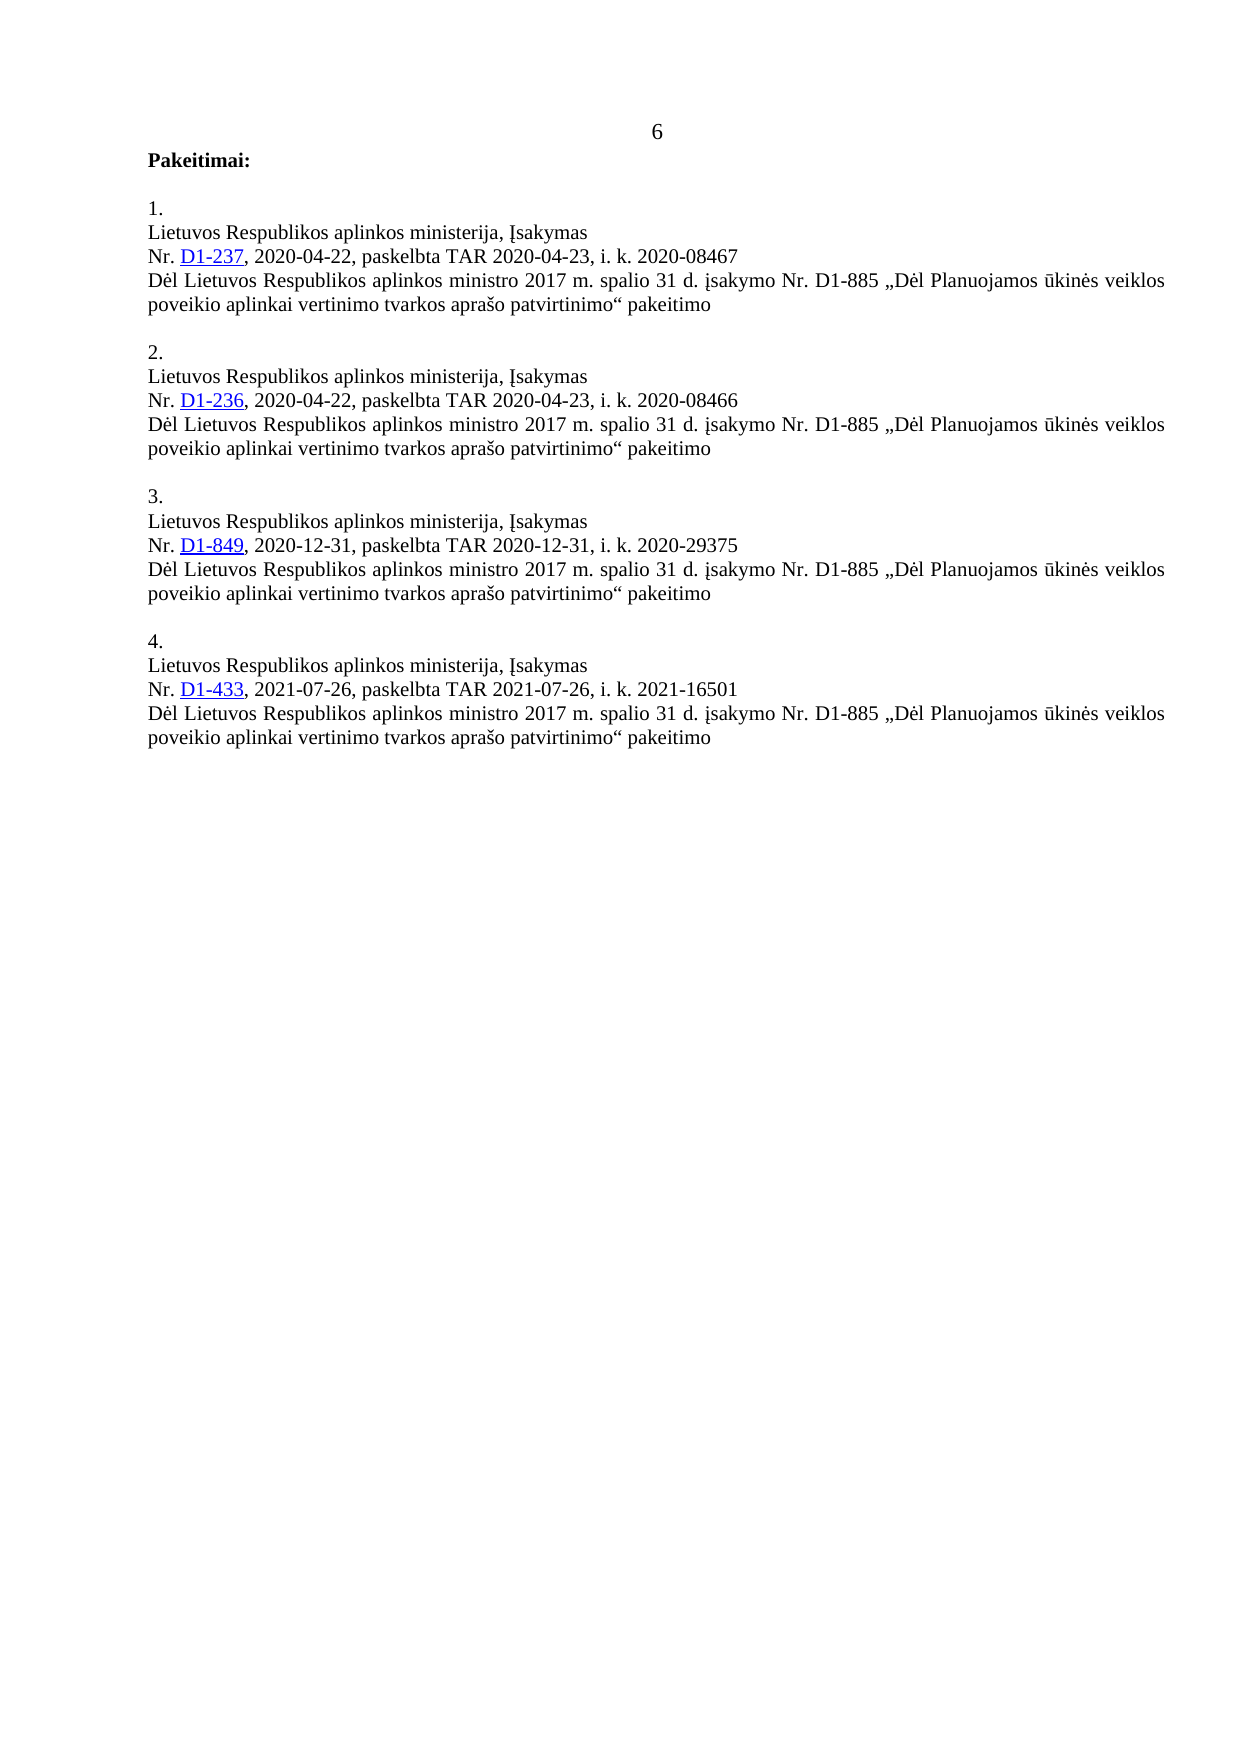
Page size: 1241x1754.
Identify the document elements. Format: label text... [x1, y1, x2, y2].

text 2. [148, 340, 1167, 364]
text Nr. D1-849, 2020-12-31, paskelbta TAR 2020-12-31, i. k. 2020-29375 [148, 533, 1167, 557]
text Nr. D1-236, 2020-04-22, paskelbta TAR 2020-04-23, i. k. 2020-08466 [148, 388, 1167, 412]
text Dėl Lietuvos Respublikos aplinkos ministro 2017 m. spalio 31 d. įsakymo Nr. D1-885 „Dėl Planuojamos ūkinės veiklos poveikio aplinkai vertinimo tvarkos aprašo patvirtinimo“ pakeitimo [148, 412, 1167, 460]
text Lietuvos Respublikos aplinkos ministerija, Įsakymas [148, 653, 1167, 677]
text Nr. D1-433, 2021-07-26, paskelbta TAR 2021-07-26, i. k. 2021-16501 [148, 677, 1167, 701]
text 3. [148, 484, 1167, 508]
text Dėl Lietuvos Respublikos aplinkos ministro 2017 m. spalio 31 d. įsakymo Nr. D1-885 „Dėl Planuojamos ūkinės veiklos poveikio aplinkai vertinimo tvarkos aprašo patvirtinimo“ pakeitimo [148, 701, 1167, 749]
text Lietuvos Respublikos aplinkos ministerija, Įsakymas [148, 508, 1167, 533]
text 1. [148, 196, 1167, 220]
text Dėl Lietuvos Respublikos aplinkos ministro 2017 m. spalio 31 d. įsakymo Nr. D1-885 „Dėl Planuojamos ūkinės veiklos poveikio aplinkai vertinimo tvarkos aprašo patvirtinimo“ pakeitimo [148, 557, 1167, 605]
text Nr. D1-237, 2020-04-22, paskelbta TAR 2020-04-23, i. k. 2020-08467 [148, 244, 1167, 268]
text Pakeitimai: [148, 148, 1167, 172]
text Lietuvos Respublikos aplinkos ministerija, Įsakymas [148, 364, 1167, 388]
text Dėl Lietuvos Respublikos aplinkos ministro 2017 m. spalio 31 d. įsakymo Nr. D1-885 „Dėl Planuojamos ūkinės veiklos poveikio aplinkai vertinimo tvarkos aprašo patvirtinimo“ pakeitimo [148, 268, 1167, 316]
text Lietuvos Respublikos aplinkos ministerija, Įsakymas [148, 220, 1167, 244]
text 4. [148, 629, 1167, 653]
